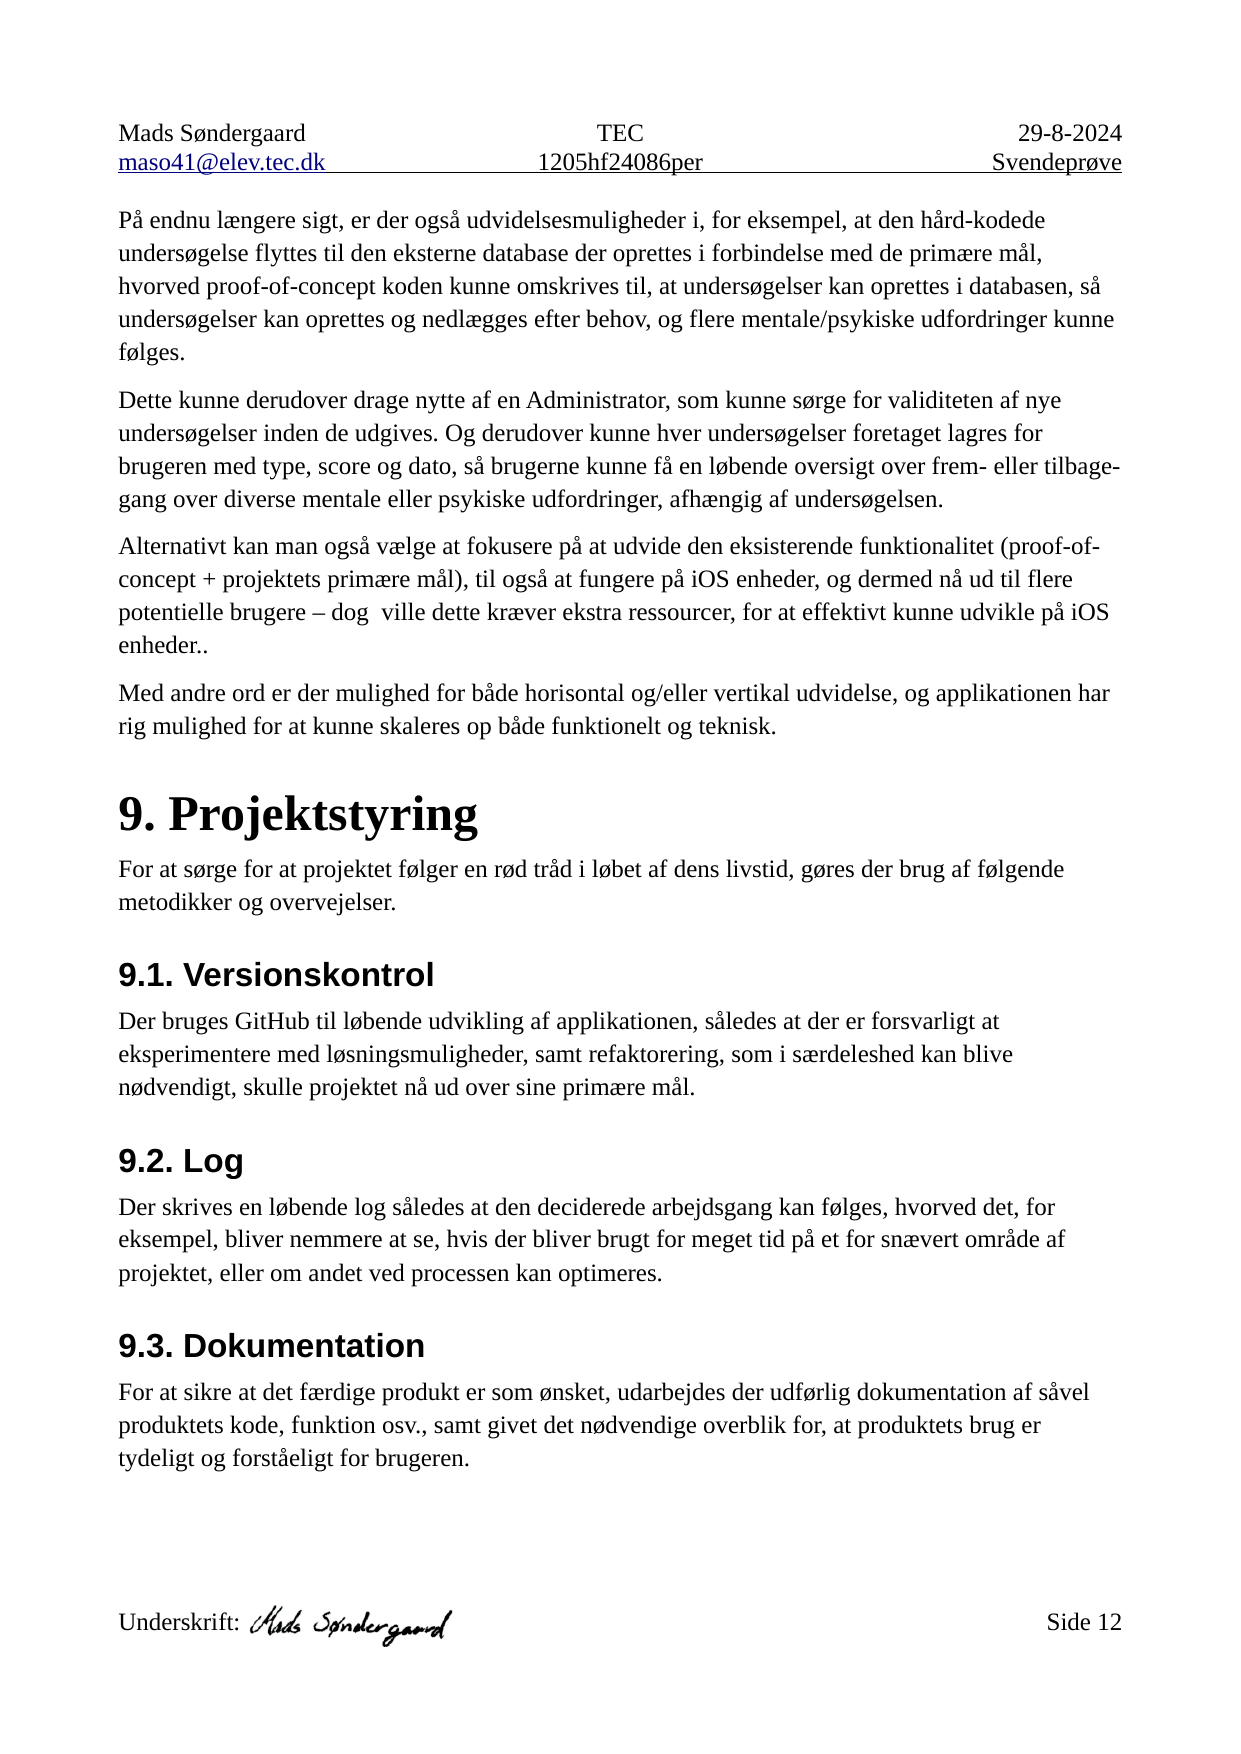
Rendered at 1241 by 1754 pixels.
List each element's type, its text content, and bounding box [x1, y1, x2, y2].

subtitle 9. Projektstyring [118, 784, 1122, 841]
text For at sikre at det færdige produkt er som ønsket, udarbejdes der udførlig dokumentation af såvel produktets kode, funktion osv., samt givet det nødvendige overblik for, at produktets brug er tydeligt og forståeligt for brugeren. [118, 1377, 1122, 1472]
subtitle 9.1. Versionskontrol [118, 955, 1122, 994]
text Der bruges GitHub til løbende udvikling af applikationen, således at der er forsvarligt at eksperimentere med løsningsmuligheder, samt refaktorering, som i særdeleshed kan blive nødvendigt, skulle projektet nå ud over sine primære mål. [118, 1006, 1122, 1101]
picture [244, 1600, 458, 1647]
text For at sørge for at projektet følger en rød tråd i løbet af dens livstid, gøres der brug af følgende metodikker og overvejelser. [118, 854, 1122, 916]
text Alternativt kan man også vælge at fokusere på at udvide den eksisterende funktionalitet (proof-of-concept + projektets primære mål), til også at fungere på iOS enheder, og dermed nå ud til flere potentielle brugere – dog ville dette kræver ekstra ressourcer, for at effektivt kunne udvikle på iOS enheder.. [118, 531, 1122, 659]
subtitle 9.3. Dokumentation [118, 1326, 1122, 1364]
text På endnu længere sigt, er der også udvidelsesmuligheder i, for eksempel, at den hård-kodede undersøgelse flyttes til den eksterne database der oprettes i forbindelse med de primære mål, hvorved proof-of-concept koden kunne omskrives til, at undersøgelser kan oprettes i databasen, så undersøgelser kan oprettes og nedlægges efter behov, og flere mentale/psykiske udfordringer kunne følges. [118, 205, 1122, 366]
text Dette kunne derudover drage nytte af en Administrator, som kunne sørge for validiteten af nye undersøgelser inden de udgives. Og derudover kunne hver undersøgelser foretaget lagres for brugeren med type, score og dato, så brugerne kunne få en løbende oversigt over frem- eller tilbage-gang over diverse mentale eller psykiske udfordringer, afhængig af undersøgelsen. [118, 385, 1122, 513]
subtitle 9.2. Log [118, 1141, 1122, 1179]
text Der skrives en løbende log således at den deciderede arbejdsgang kan følges, hvorved det, for eksempel, bliver nemmere at se, hvis der bliver brugt for meget tid på et for snævert område af projektet, eller om andet ved processen kan optimeres. [118, 1192, 1122, 1286]
text Med andre ord er der mulighed for både horisontal og/eller vertikal udvidelse, og applikationen har rig mulighed for at kunne skaleres op både funktionelt og teknisk. [118, 678, 1122, 740]
